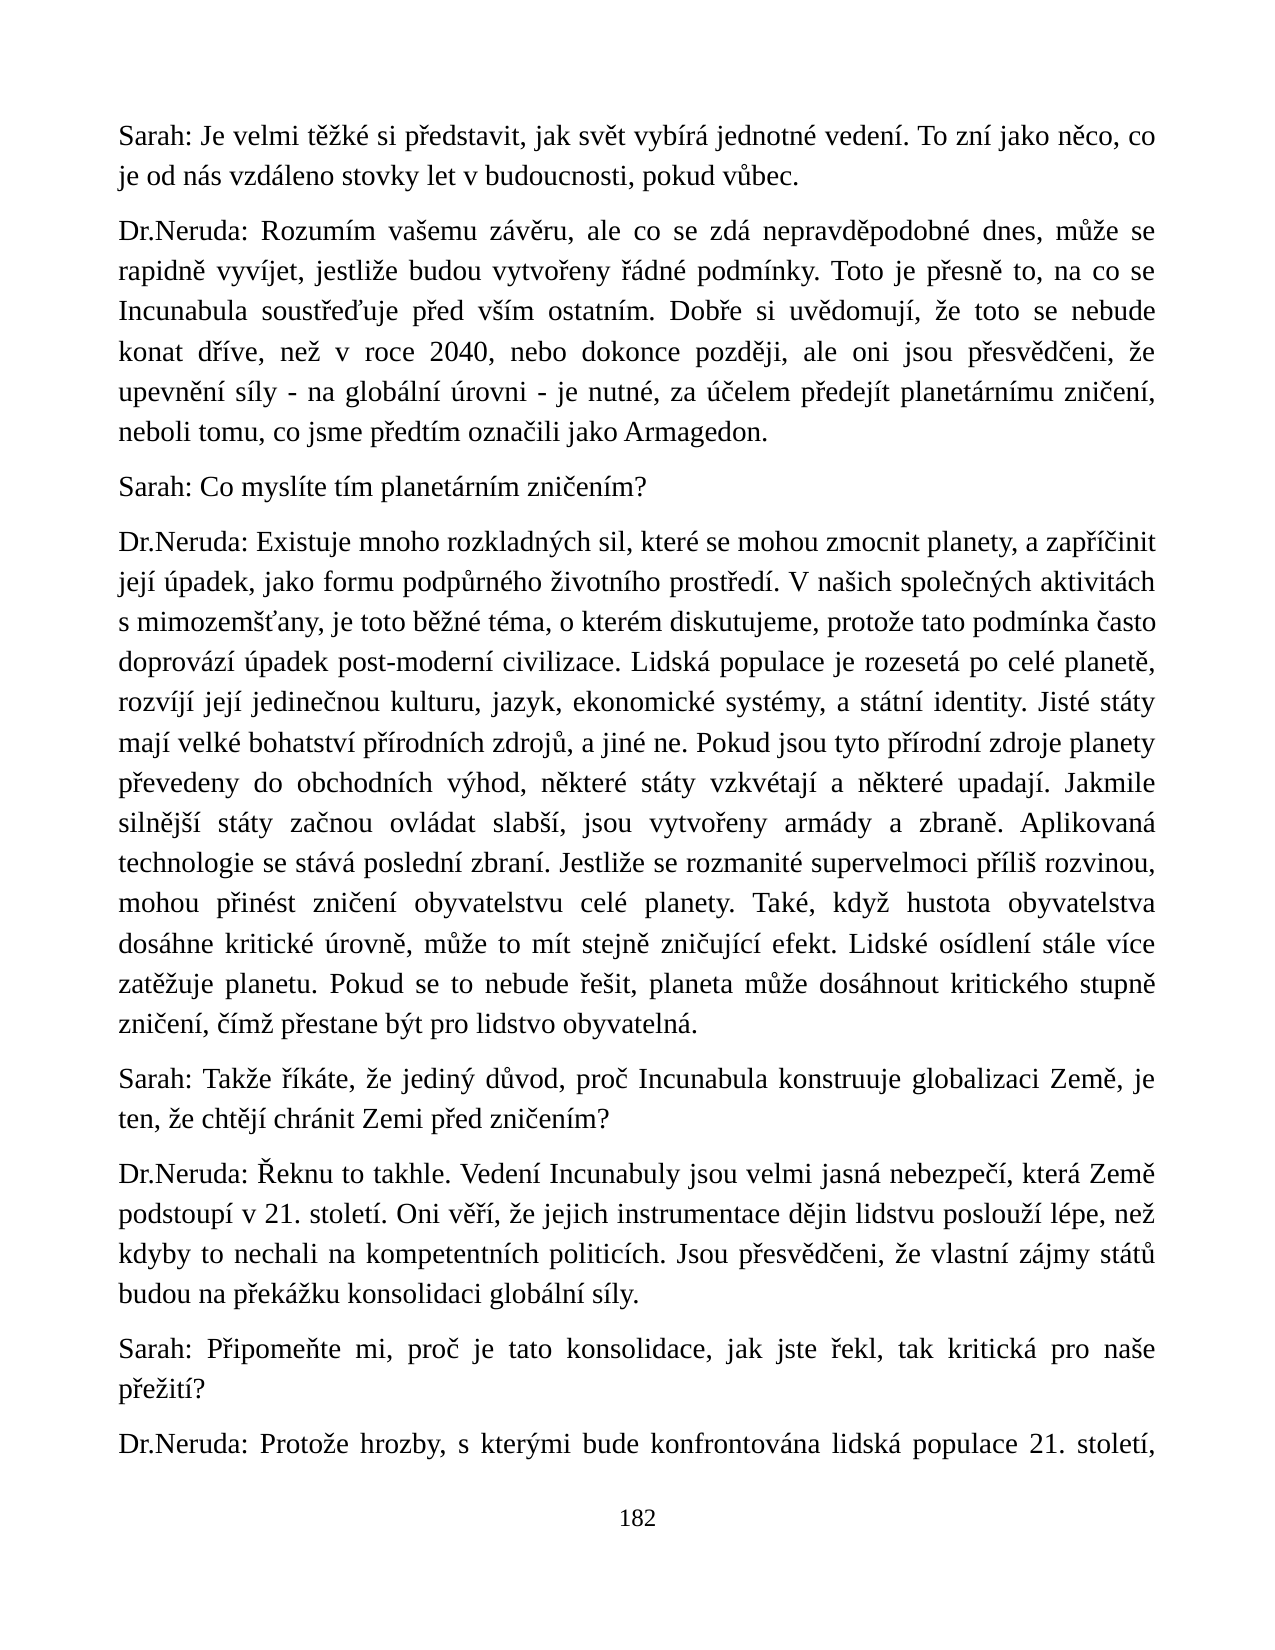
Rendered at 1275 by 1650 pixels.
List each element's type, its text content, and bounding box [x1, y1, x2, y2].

text Dr.Neruda: Řeknu to takhle. Vedení Incunabuly jsou velmi jasná nebezpečí, která Země podstoupí v 21. století. Oni věří, že jejich instrumentace dějin lidstvu poslouží lépe, než kdyby to nechali na kompetentních politicích. Jsou přesvědčeni, že vlastní zájmy států budou na překážku konsolidaci globální síly. [118, 1156, 1157, 1310]
text Dr.Neruda: Protože hrozby, s kterými bude konfrontována lidská populace 21. století, [118, 1426, 1157, 1460]
text Sarah: Co myslíte tím planetárním zničením? [118, 469, 1157, 502]
text Dr.Neruda: Existuje mnoho rozkladných sil, které se mohou zmocnit planety, a zapříčinit její úpadek, jako formu podpůrného životního prostředí. V našich společných aktivitách s mimozemšťany, je toto běžné téma, o kterém diskutujeme, protože tato podmínka často doprovází úpadek post-moderní civilizace. Lidská populace je rozesetá po celé planetě, rozvíjí její jedinečnou kulturu, jazyk, ekonomické systémy, a státní identity. Jisté státy mají velké bohatství přírodních zdrojů, a jiné ne. Pokud jsou tyto přírodní zdroje planety převedeny do obchodních výhod, některé státy vzkvétají a některé upadají. Jakmile silnější státy začnou ovládat slabší, jsou vytvořeny armády a zbraně. Aplikovaná technologie se stává poslední zbraní. Jestliže se rozmanité supervelmoci příliš rozvinou, mohou přinést zničení obyvatelstvu celé planety. Také, když hustota obyvatelstva dosáhne kritické úrovně, může to mít stejně zničující efekt. Lidské osídlení stále více zatěžuje planetu. Pokud se to nebude řešit, planeta může dosáhnout kritického stupně zničení, čímž přestane být pro lidstvo obyvatelná. [118, 524, 1157, 1040]
text Sarah: Je velmi těžké si představit, jak svět vybírá jednotné vedení. To zní jako něco, co je od nás vzdáleno stovky let v budoucnosti, pokud vůbec. [118, 118, 1157, 192]
text Sarah: Připomeňte mi, proč je tato konsolidace, jak jste řekl, tak kritická pro naše přežití? [118, 1331, 1157, 1405]
text Sarah: Takže říkáte, že jediný důvod, proč Incunabula konstruuje globalizaci Země, je ten, že chtějí chránit Zemi před zničením? [118, 1061, 1157, 1135]
text Dr.Neruda: Rozumím vašemu závěru, ale co se zdá nepravděpodobné dnes, může se rapidně vyvíjet, jestliže budou vytvořeny řádné podmínky. Toto je přesně to, na co se Incunabula soustřeďuje před vším ostatním. Dobře si uvědomují, že toto se nebude konat dříve, než v roce 2040, nebo dokonce později, ale oni jsou přesvědčeni, že upevnění síly - na globální úrovni - je nutné, za účelem předejít planetárnímu zničení, neboli tomu, co jsme předtím označili jako Armagedon. [118, 213, 1157, 448]
